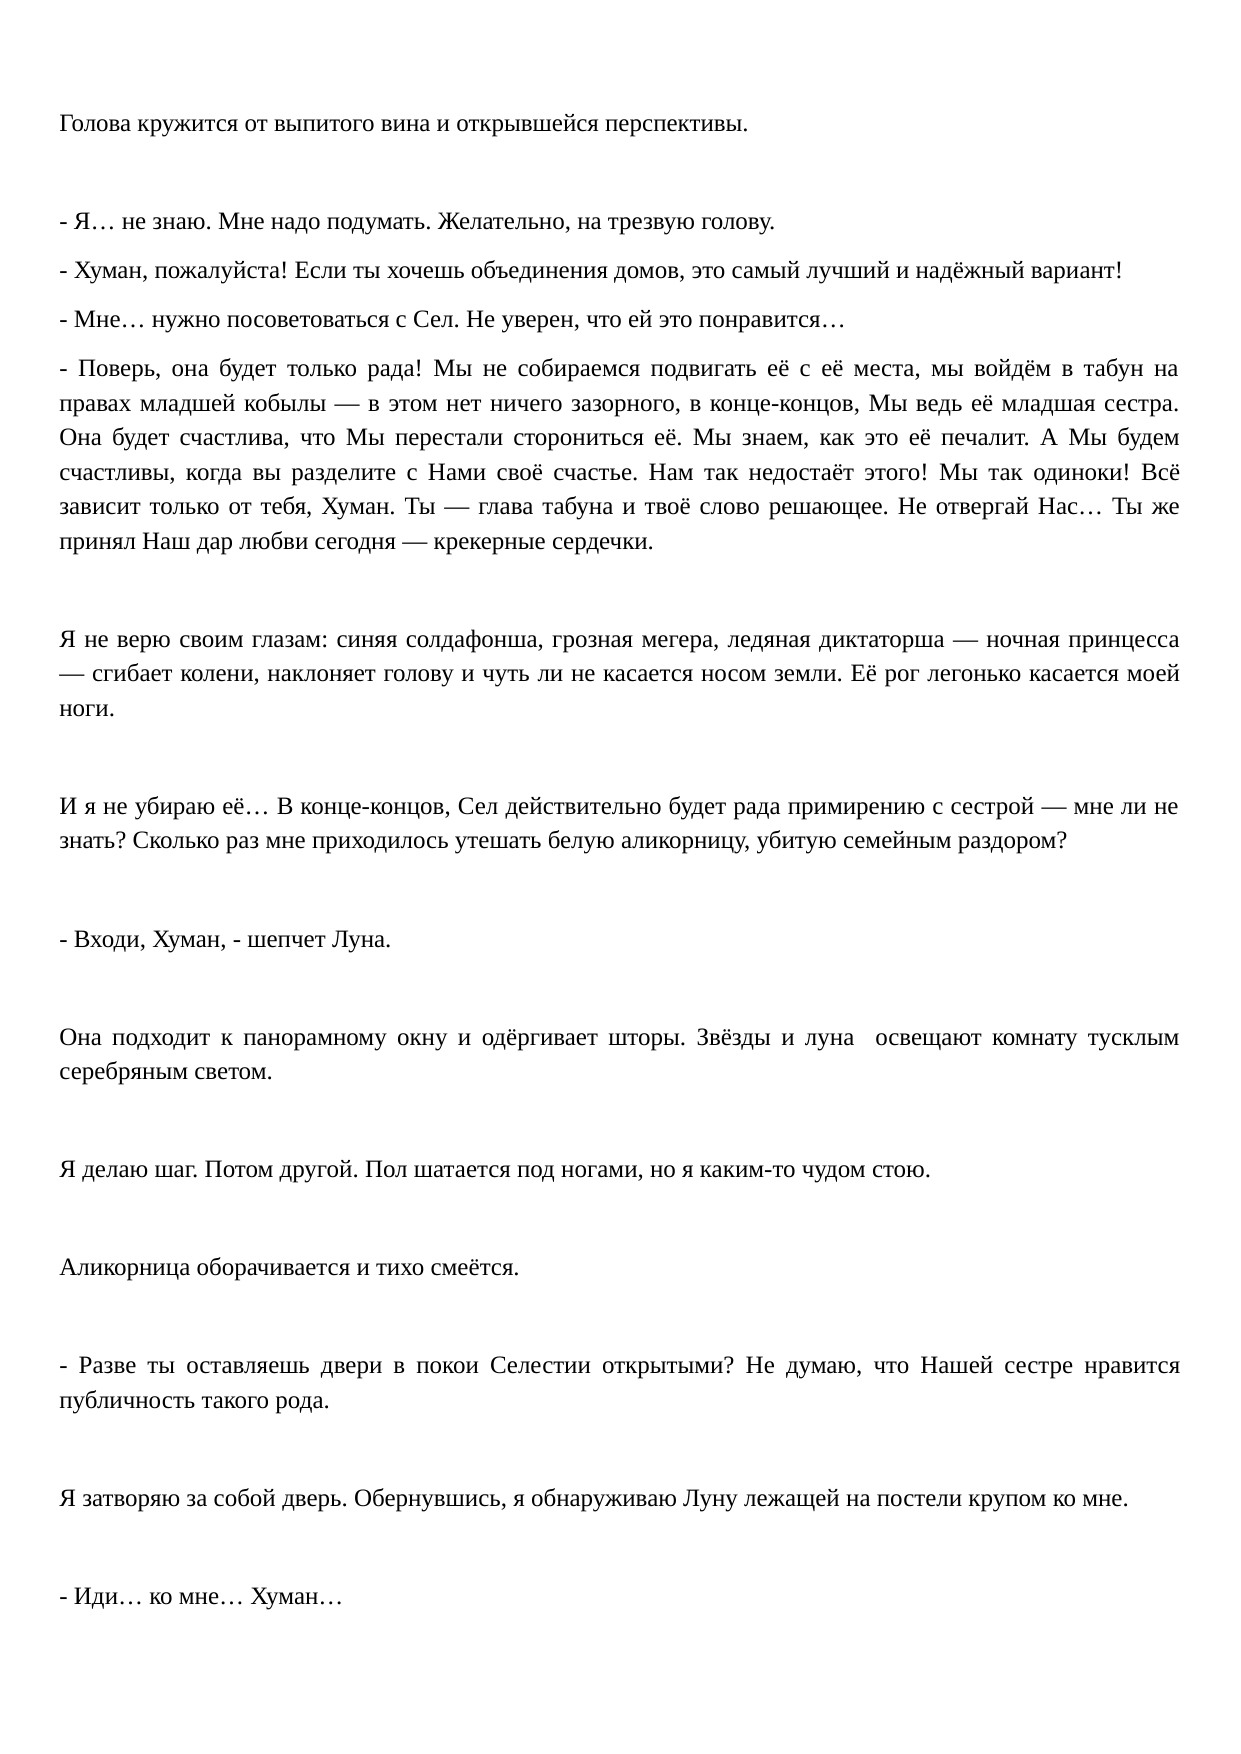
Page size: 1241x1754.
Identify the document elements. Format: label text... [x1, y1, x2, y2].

text - Хуман, пожалуйста! Если ты хочешь объединения домов, это самый лучший и надёжный вариант! [59, 255, 1181, 284]
text Она подходит к панорамному окну и одёргивает шторы. Звёзды и луна освещают комнату тусклым серебряным светом. [59, 1022, 1181, 1085]
text - Разве ты оставляешь двери в покои Селестии открытыми? Не думаю, что Нашей сестре нравится публичность такого рода. [59, 1351, 1181, 1414]
text Я затворяю за собой дверь. Обернувшись, я обнаруживаю Луну лежащей на постели крупом ко мне. [59, 1483, 1181, 1512]
text - Иди… ко мне… Хуман… [59, 1581, 1181, 1610]
text Я не верю своим глазам: синяя солдафонша, грозная мегера, ледяная диктаторша — ночная принцесса — сгибает колени, наклоняет голову и чуть ли не касается носом земли. Её рог легонько касается моей ноги. [59, 624, 1181, 722]
text - Поверь, она будет только рада! Мы не собираемся подвигать её с её места, мы войдём в табун на правах младшей кобылы — в этом нет ничего зазорного, в конце-концов, Мы ведь её младшая сестра. Она будет счастлива, что Мы перестали сторониться её. Мы знаем, как это её печалит. А Мы будем счастливы, когда вы разделите с Нами своё счастье. Нам так недостаёт этого! Мы так одиноки! Всё зависит только от тебя, Хуман. Ты — глава табуна и твоё слово решающее. Не отвергай Нас… Ты же принял Наш дар любви сегодня — крекерные сердечки. [59, 353, 1181, 554]
text Голова кружится от выпитого вина и открывшейся перспективы. [59, 108, 1181, 137]
text Аликорница оборачивается и тихо смеётся. [59, 1252, 1181, 1281]
text И я не убираю её… В конце-концов, Сел действительно будет рада примирению с сестрой — мне ли не знать? Сколько раз мне приходилось утешать белую аликорницу, убитую семейным раздором? [59, 791, 1181, 854]
text Я делаю шаг. Потом другой. Пол шатается под ногами, но я каким-то чудом стою. [59, 1154, 1181, 1183]
text - Я… не знаю. Мне надо подумать. Желательно, на трезвую голову. [59, 206, 1181, 235]
text - Входи, Хуман, - шепчет Луна. [59, 924, 1181, 952]
text - Мне… нужно посоветоваться с Сел. Не уверен, что ей это понравится… [59, 304, 1181, 333]
